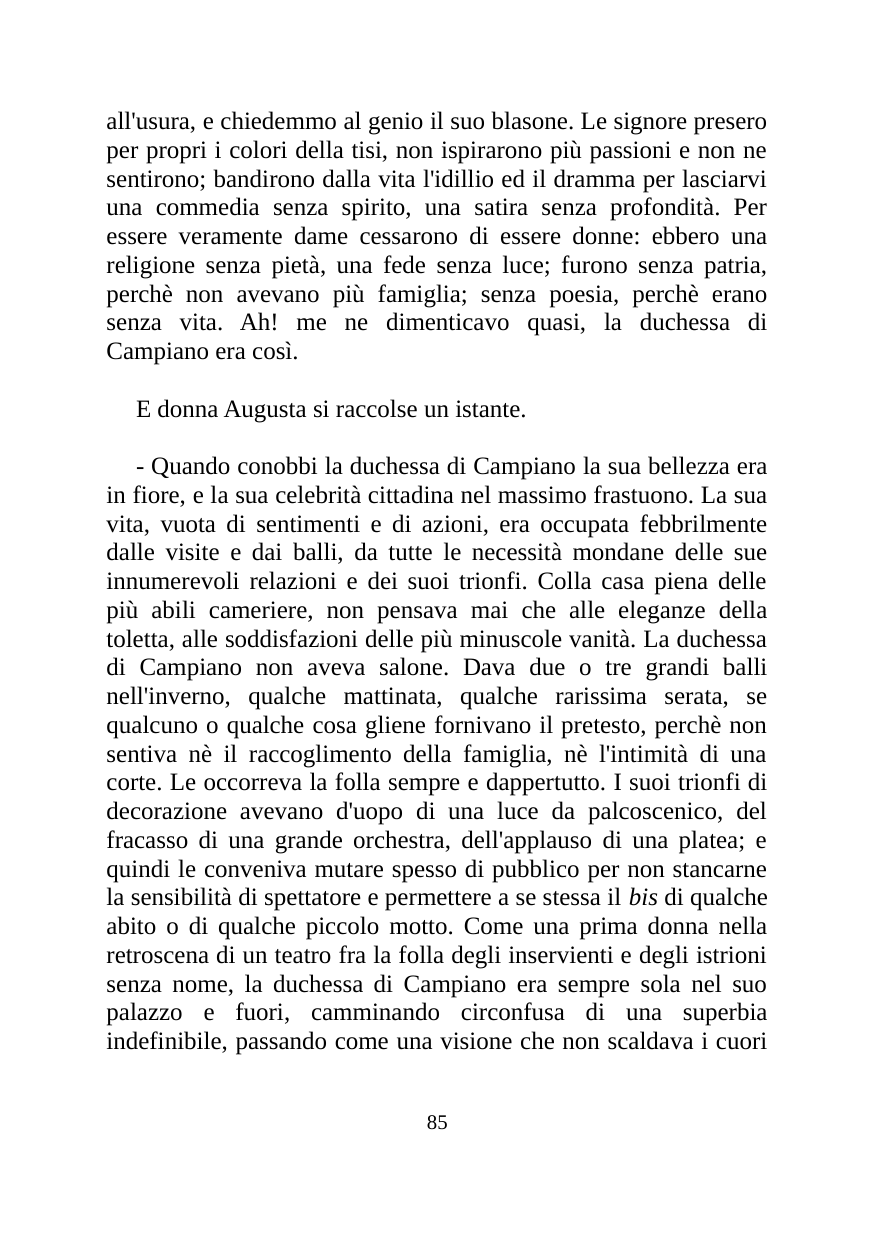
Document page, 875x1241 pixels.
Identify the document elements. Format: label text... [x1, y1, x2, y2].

text - Quando conobbi la duchessa di Campiano la sua bellezza era in fiore, e la sua celebrità cittadina nel massimo frastuono. La sua vita, vuota di sentimenti e di azioni, era occupata febbrilmente dalle visite e dai balli, da tutte le necessità mondane delle sue innumerevoli relazioni e dei suoi trionfi. Colla casa piena delle più abili cameriere, non pensava mai che alle eleganze della toletta, alle soddisfazioni delle più minuscole vanità. La duchessa di Campiano non aveva salone. Dava due o tre grandi balli nell'inverno, qualche mattinata, qualche rarissima serata, se qualcuno o qualche cosa gliene fornivano il pretesto, perchè non sentiva nè il raccoglimento della famiglia, nè l'intimità di una corte. Le occorreva la folla sempre e dappertutto. I suoi trionfi di decorazione avevano d'uopo di una luce da palcoscenico, del fracasso di una grande orchestra, dell'applauso di una platea; e quindi le conveniva mutare spesso di pubblico per non stancarne la sensibilità di spettatore e permettere a se stessa il bis di qualche abito o di qualche piccolo motto. Come una prima donna nella retroscena di un teatro fra la folla degli inservienti e degli istrioni senza nome, la duchessa di Campiano era sempre sola nel suo palazzo e fuori, camminando circonfusa di una superbia indefinibile, passando come una visione che non scaldava i cuori [106, 451, 768, 1055]
text all'usura, e chiedemmo al genio il suo blasone. Le signore presero per propri i colori della tisi, non ispirarono più passioni e non ne sentirono; bandirono dalla vita l'idillio ed il dramma per lasciarvi una commedia senza spirito, una satira senza profondità. Per essere veramente dame cessarono di essere donne: ebbero una religione senza pietà, una fede senza luce; furono senza patria, perchè non avevano più famiglia; senza poesia, perchè erano senza vita. Ah! me ne dimenticavo quasi, la duchessa di Campiano era così. [106, 106, 768, 365]
text E donna Augusta si raccolse un istante. [106, 394, 768, 422]
